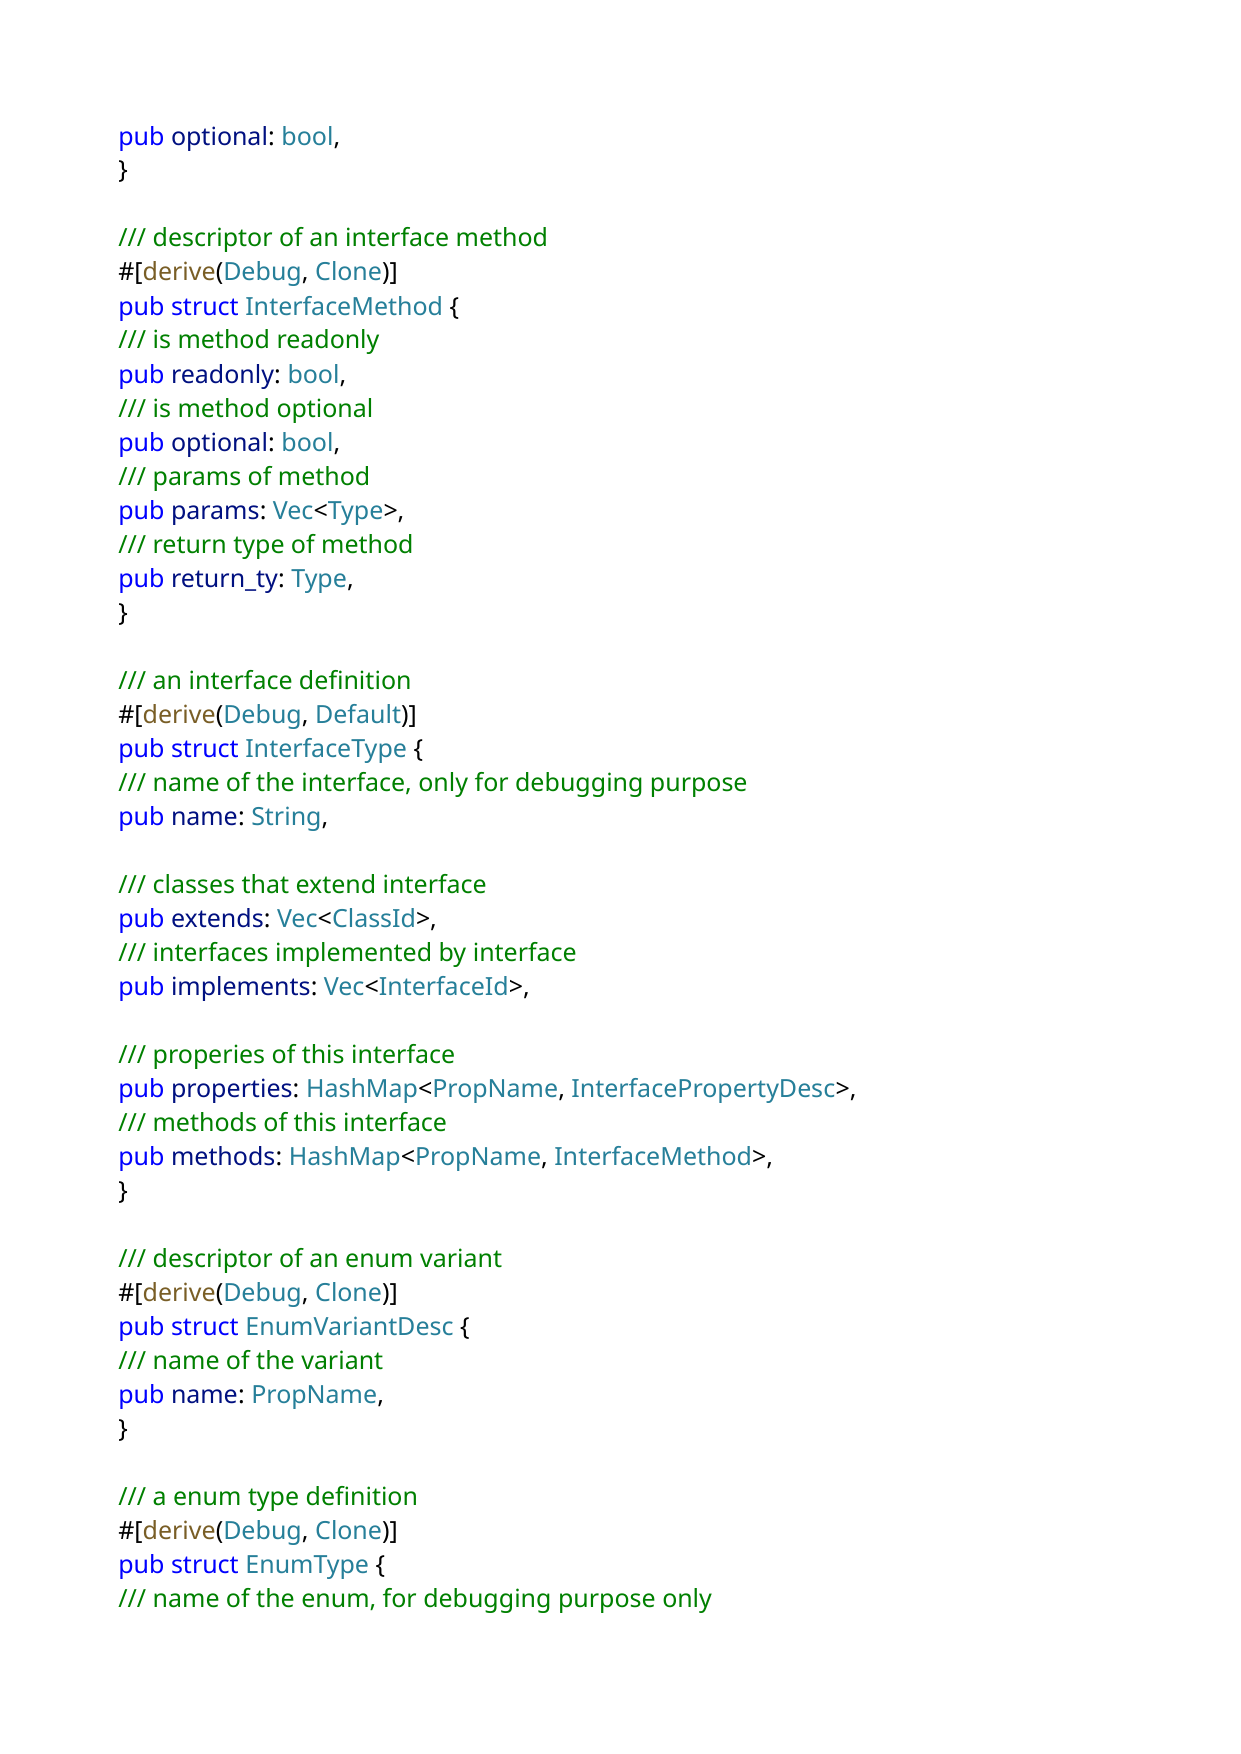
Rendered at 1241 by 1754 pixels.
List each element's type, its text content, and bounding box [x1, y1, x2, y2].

text pub params: Vec<Type>, [118, 492, 1122, 527]
text } [118, 152, 1122, 186]
text pub methods: HashMap<PropName, InterfaceMethod>, [118, 1139, 1122, 1173]
text pub extends: Vec<ClassId>, [118, 901, 1122, 935]
text pub optional: bool, [118, 424, 1122, 458]
text /// return type of method [118, 527, 1122, 561]
text } [118, 1173, 1122, 1207]
text pub name: String, [118, 799, 1122, 833]
text pub readonly: bool, [118, 356, 1122, 390]
text pub struct InterfaceType { [118, 731, 1122, 765]
text /// methods of this interface [118, 1105, 1122, 1139]
text /// properies of this interface [118, 1037, 1122, 1071]
text /// is method optional [118, 390, 1122, 424]
text } [118, 595, 1122, 629]
text /// name of the enum, for debugging purpose only [118, 1581, 1122, 1615]
text pub struct InterfaceMethod { [118, 288, 1122, 322]
text /// descriptor of an enum variant [118, 1241, 1122, 1275]
text /// name of the variant [118, 1343, 1122, 1377]
text pub return_ty: Type, [118, 561, 1122, 595]
text #[derive(Debug, Default)] [118, 697, 1122, 731]
text /// classes that extend interface [118, 867, 1122, 901]
text pub struct EnumVariantDesc { [118, 1309, 1122, 1343]
text /// a enum type definition [118, 1479, 1122, 1513]
text pub properties: HashMap<PropName, InterfacePropertyDesc>, [118, 1071, 1122, 1105]
text /// an interface definition [118, 662, 1122, 697]
text #[derive(Debug, Clone)] [118, 254, 1122, 288]
text /// is method readonly [118, 322, 1122, 356]
text /// params of method [118, 458, 1122, 492]
text #[derive(Debug, Clone)] [118, 1275, 1122, 1309]
text pub implements: Vec<InterfaceId>, [118, 969, 1122, 1003]
text pub name: PropName, [118, 1377, 1122, 1411]
text pub optional: bool, [118, 118, 1122, 152]
text } [118, 1411, 1122, 1445]
text #[derive(Debug, Clone)] [118, 1513, 1122, 1547]
text /// descriptor of an interface method [118, 220, 1122, 254]
text /// interfaces implemented by interface [118, 935, 1122, 969]
text pub struct EnumType { [118, 1547, 1122, 1581]
text /// name of the interface, only for debugging purpose [118, 765, 1122, 799]
